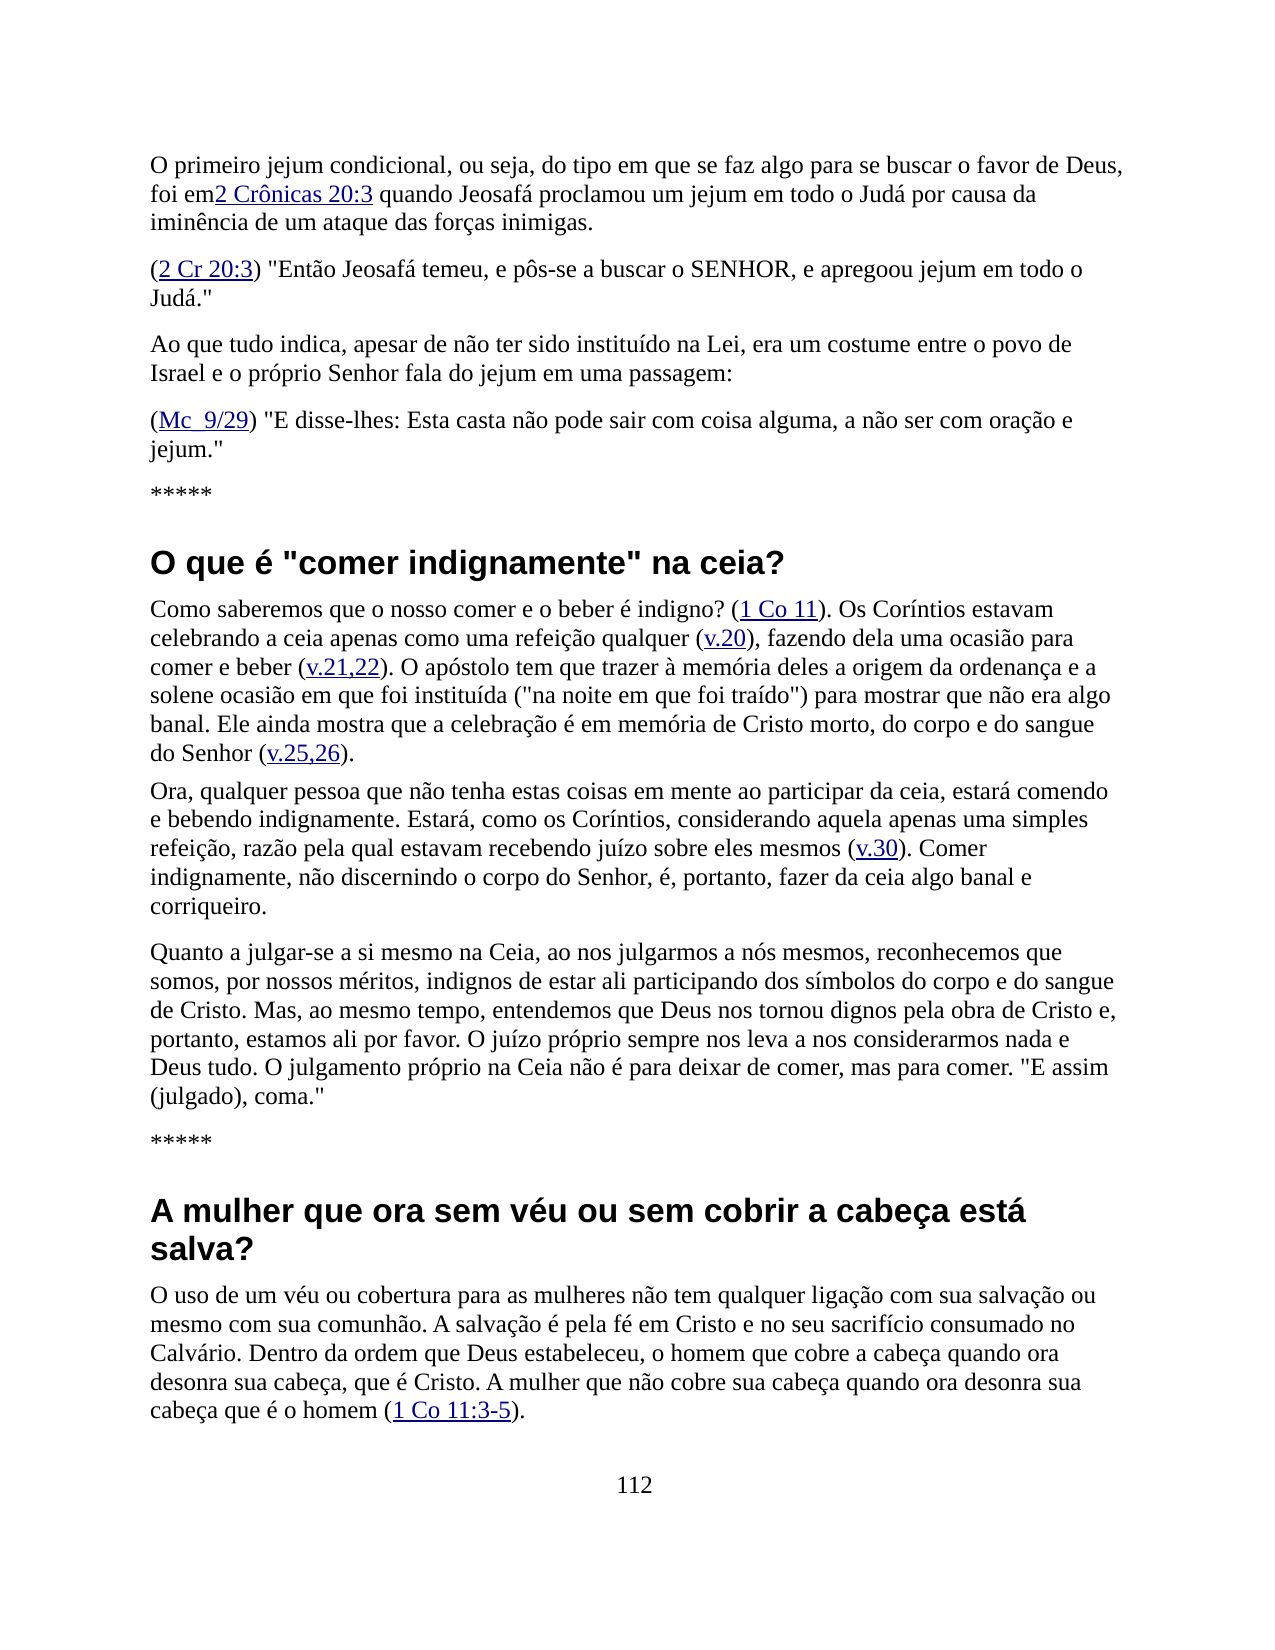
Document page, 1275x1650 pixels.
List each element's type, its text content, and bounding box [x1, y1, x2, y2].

text O uso de um véu ou cobertura para as mulheres não tem qualquer ligação com sua salvação ou mesmo com sua comunhão. A salvação é pela fé em Cristo e no seu sacrifício consumado no Calvário. Dentro da ordem que Deus estabeleceu, o homem que cobre a cabeça quando ora desonra sua cabeça, que é Cristo. A mulher que não cobre sua cabeça quando ora desonra sua cabeça que é o homem (1 Co 11:3-5). [150, 1280, 1125, 1424]
text O primeiro jejum condicional, ou seja, do tipo em que se faz algo para se buscar o favor de Deus, foi em2 Crônicas 20:3 quando Jeosafá proclamou um jejum em todo o Judá por causa da iminência de um ataque das forças inimigas. [150, 150, 1125, 236]
text Como saberemos que o nosso comer e o beber é indigno? (1 Co 11). Os Coríntios estavam celebrando a ceia apenas como uma refeição qualquer (v.20), fazendo dela uma ocasião para comer e beber (v.21,22). O apóstolo tem que trazer à memória deles a origem da ordenança e a solene ocasião em que foi instituída ("na noite em que foi traído") para mostrar que não era algo banal. Ele ainda mostra que a celebração é em memória de Cristo morto, do corpo e do sangue do Senhor (v.25,26). [150, 594, 1125, 767]
text ***** [150, 1128, 1125, 1157]
text (2 Cr 20:3) "Então Jeosafá temeu, e pôs-se a buscar o SENHOR, e apregoou jejum em todo o Judá." [150, 254, 1125, 312]
text Ao que tudo indica, apesar de não ter sido instituído na Lei, era um costume entre o povo de Israel e o próprio Senhor fala do jejum em uma passagem: [150, 329, 1125, 387]
text Ora, qualquer pessoa que não tenha estas coisas em mente ao participar da ceia, estará comendo e bebendo indignamente. Estará, como os Coríntios, considerando aquela apenas uma simples refeição, razão pela qual estavam recebendo juízo sobre eles mesmos (v.30). Comer indignamente, não discernindo o corpo do Senhor, é, portanto, fazer da ceia algo banal e corriqueiro. [150, 776, 1125, 919]
text (Mc_9/29) "E disse-lhes: Esta casta não pode sair com coisa alguma, a não ser com oração e jejum." [150, 405, 1125, 462]
text ***** [150, 480, 1125, 509]
subtitle O que é "comer indignamente" na ceia? [150, 543, 1125, 582]
text Quanto a julgar-se a si mesmo na Ceia, ao nos julgarmos a nós mesmos, reconhecemos que somos, por nossos méritos, indignos de estar ali participando dos símbolos do corpo e do sangue de Cristo. Mas, ao mesmo tempo, entendemos que Deus nos tornou dignos pela obra de Cristo e, portanto, estamos ali por favor. O juízo próprio sempre nos leva a nos considerarmos nada e Deus tudo. O julgamento próprio na Ceia não é para deixar de comer, mas para comer. "E assim (julgado), coma." [150, 937, 1125, 1110]
subtitle A mulher que ora sem véu ou sem cobrir a cabeça está salva? [150, 1191, 1125, 1268]
